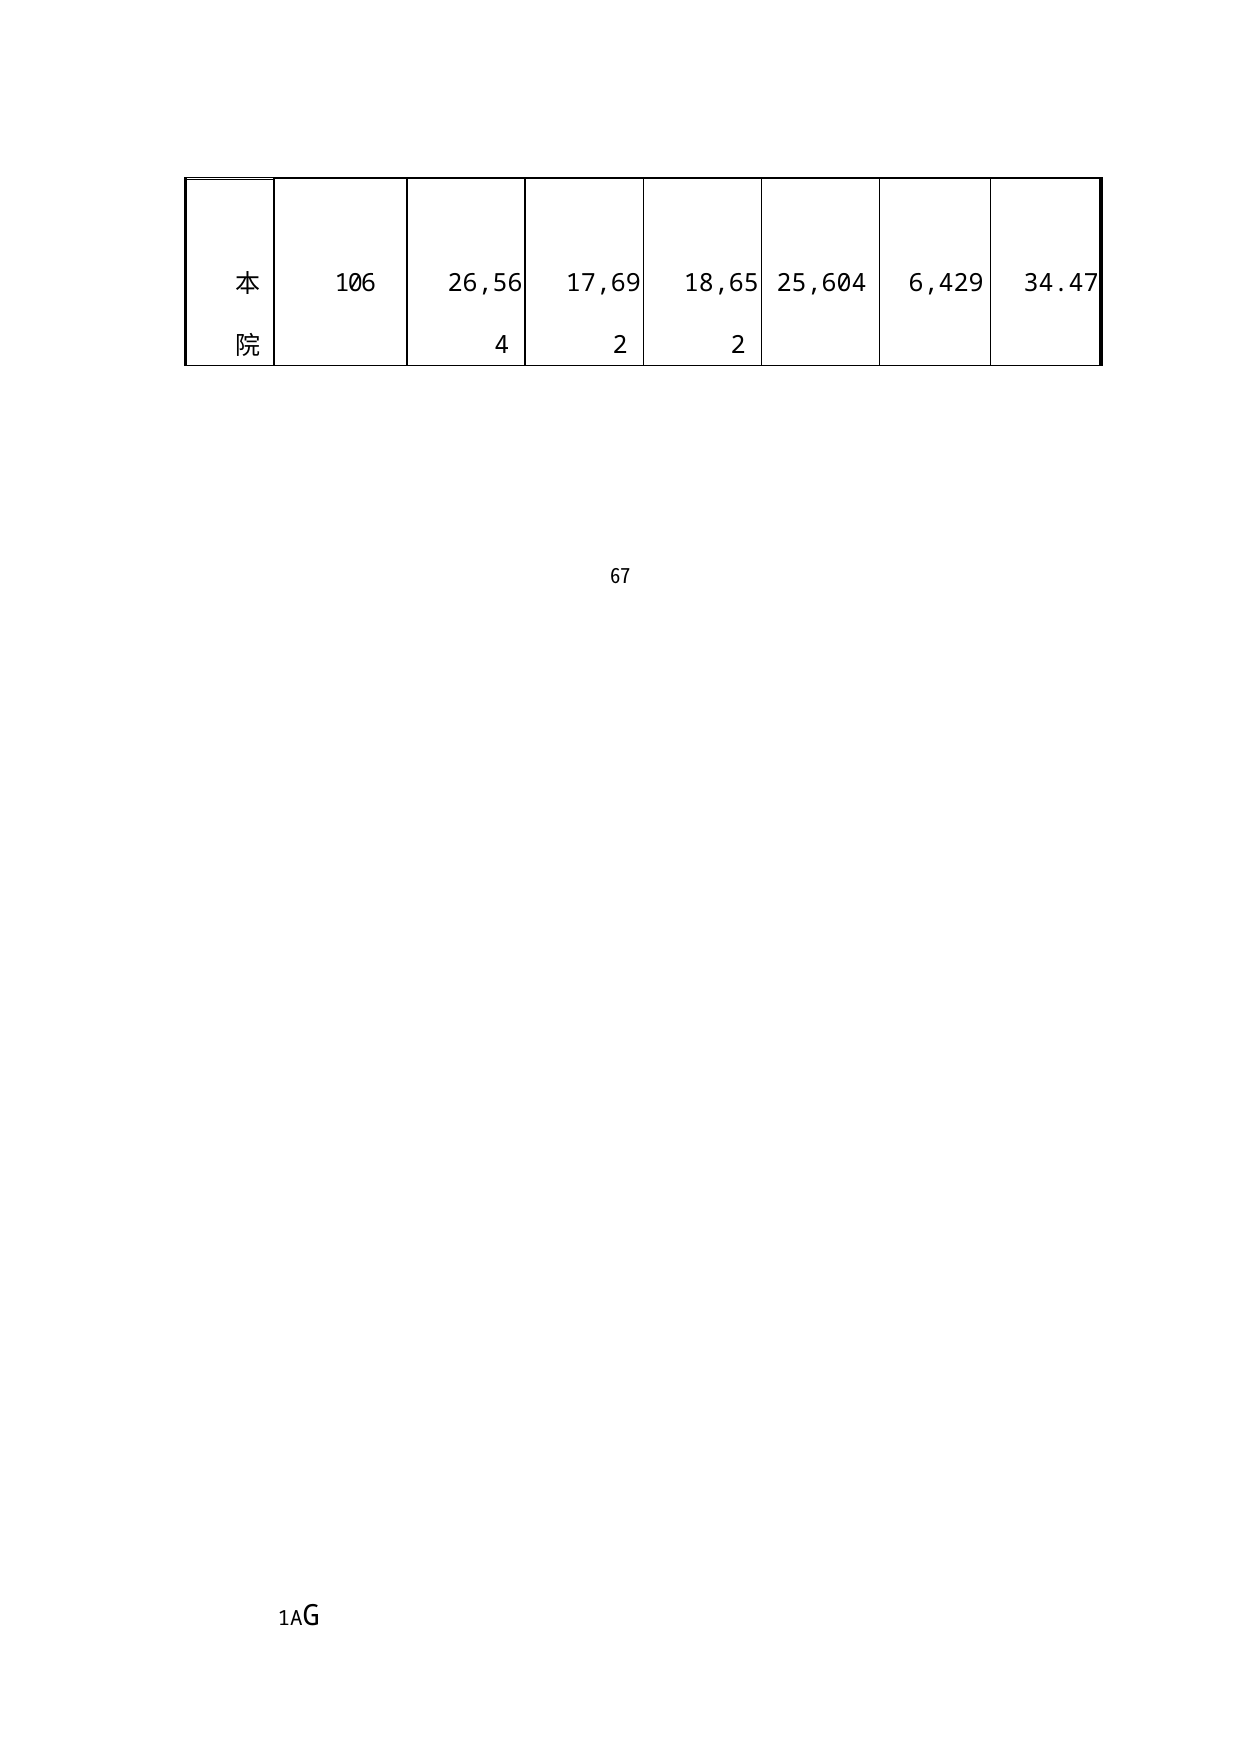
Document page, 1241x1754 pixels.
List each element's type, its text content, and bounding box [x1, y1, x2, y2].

table_cell 106 [275, 179, 406, 365]
table_cell 34.47 [991, 179, 1099, 365]
table_cell 6,429 [880, 179, 990, 365]
table_cell 26,564 [408, 179, 524, 365]
table_cell 17,692 [526, 179, 643, 365]
table_cell 18,652 [644, 179, 761, 365]
table_cell 25,604 [762, 179, 879, 365]
table_cell 本院 [187, 180, 273, 365]
